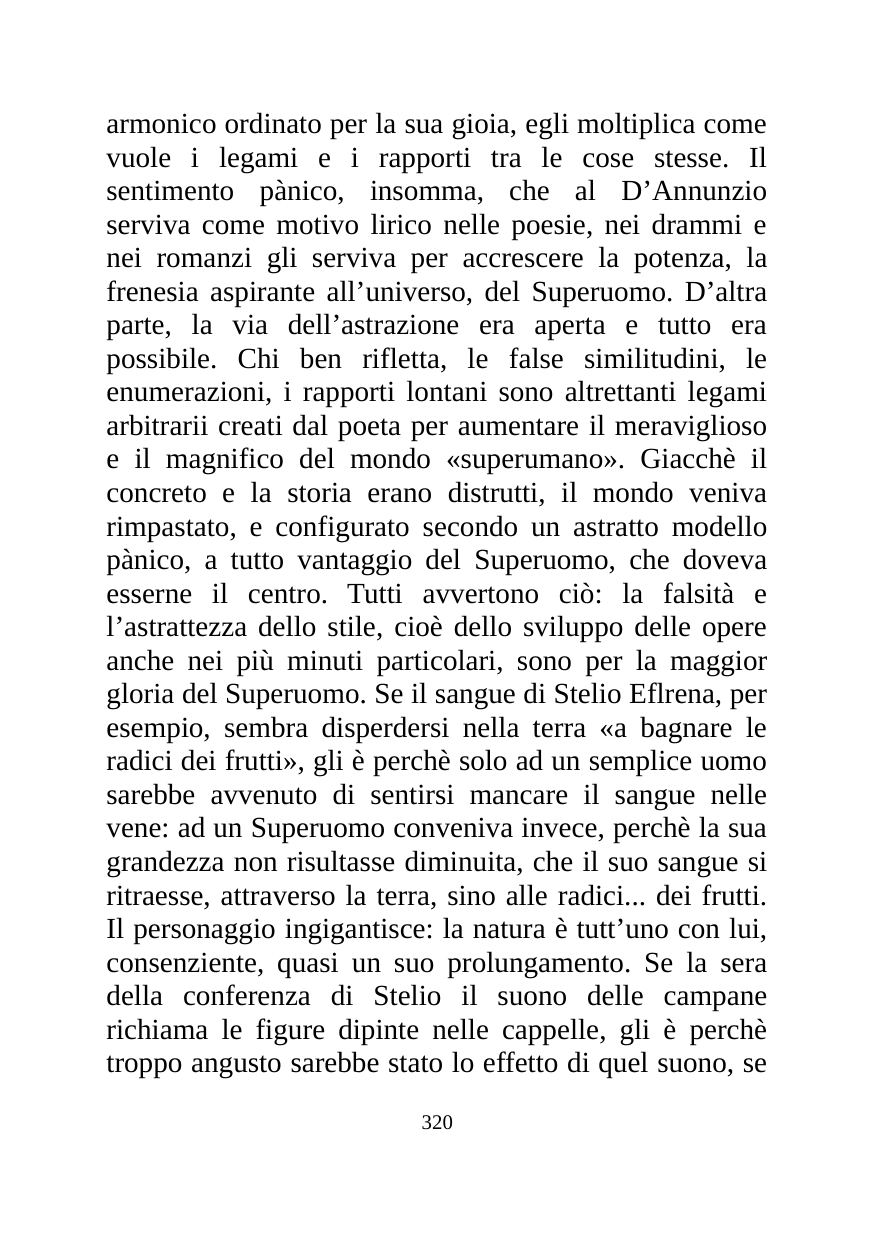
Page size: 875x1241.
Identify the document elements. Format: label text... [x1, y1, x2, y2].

text armonico ordinato per la sua gioia, egli moltiplica come vuole i legami e i rapporti tra le cose stesse. Il sentimento pànico, insomma, che al D’Annunzio serviva come motivo lirico nelle poesie, nei drammi e nei romanzi gli serviva per accrescere la potenza, la frenesia aspirante all’universo, del Superuomo. D’altra parte, la via dell’astrazione era aperta e tutto era possibile. Chi ben rifletta, le false similitudini, le enumerazioni, i rapporti lontani sono altrettanti legami arbitrarii creati dal poeta per aumentare il meraviglioso e il magnifico del mondo «superumano». Giacchè il concreto e la storia erano distrutti, il mondo veniva rimpastato, e configurato secondo un astratto modello pànico, a tutto vantaggio del Superuomo, che doveva esserne il centro. Tutti avvertono ciò: la falsità e l’astrattezza dello stile, cioè dello sviluppo delle opere anche nei più minuti particolari, sono per la maggior gloria del Superuomo. Se il sangue di Stelio Eflrena, per esempio, sembra disperdersi nella terra «a bagnare le radici dei frutti», gli è perchè solo ad un semplice uomo sarebbe avvenuto di sentirsi mancare il sangue nelle vene: ad un Superuomo conveniva invece, perchè la sua grandezza non risultasse diminuita, che il suo sangue si ritraesse, attraverso la terra, sino alle radici... dei frutti. Il personaggio ingigantisce: la natura è tutt’uno con lui, consenziente, quasi un suo prolungamento. Se la sera della conferenza di Stelio il suono delle campane richiama le figure dipinte nelle cappelle, gli è perchè troppo angusto sarebbe stato lo effetto di quel suono, se [106, 106, 768, 1079]
